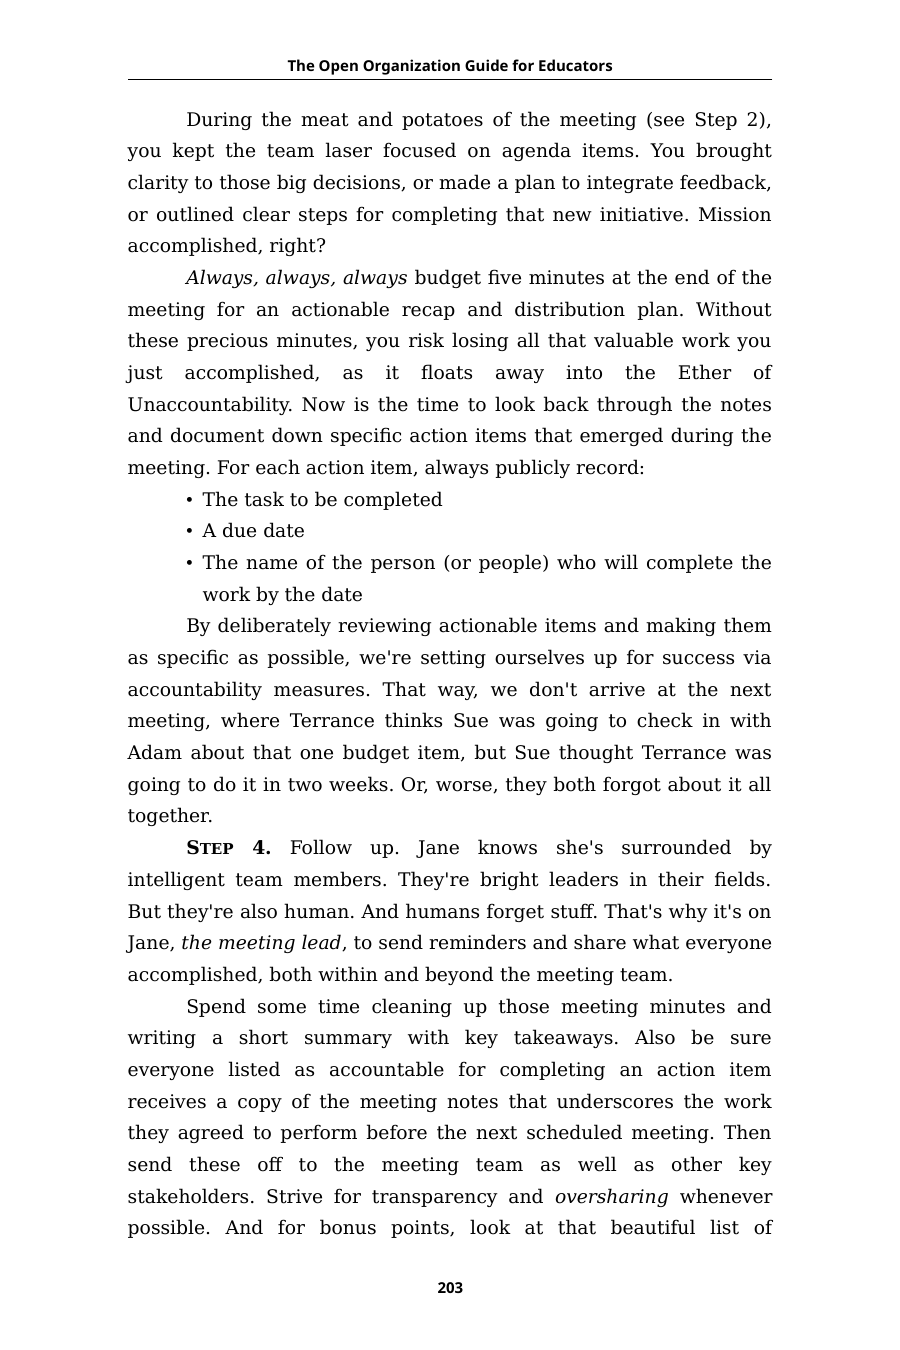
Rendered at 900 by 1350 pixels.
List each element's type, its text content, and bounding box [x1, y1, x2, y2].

text By deliberately reviewing actionable items and making them as specific as possible, we're setting ourselves up for success via accountability measures. That way, we don't arrive at the next meeting, where Terrance thinks Sue was going to check in with Adam about that one budget item, but Sue thought Terrance was going to do it in two weeks. Or, worse, they both forgot about it all together. [127, 615, 772, 827]
list A due date [186, 520, 772, 542]
text During the meat and potatoes of the meeting (see Step 2), you kept the team laser focused on agenda items. You brought clarity to those big decisions, or made a plan to integrate feedback, or outlined clear steps for completing that new initiative. Mission accomplished, right? [127, 109, 772, 257]
list The task to be completed [186, 489, 772, 511]
text Always, always, always budget five minutes at the end of the meeting for an actionable recap and distribution plan. Without these precious minutes, you risk losing all that valuable work you just accomplished, as it floats away into the Ether of Unaccountability. Now is the time to look back through the notes and document down specific action items that emerged during the meeting. For each action item, always publicly record: [127, 267, 772, 479]
list The name of the person (or people) who will complete the work by the date [186, 552, 772, 606]
text Spend some time cleaning up those meeting minutes and writing a short summary with key takeaways. Also be sure everyone listed as accountable for completing an action item receives a copy of the meeting notes that underscores the work they agreed to perform before the next scheduled meeting. Then send these off to the meeting team as well as other key stakeholders. Strive for transparency and oversharing whenever possible. And for bonus points, look at that beautiful list of [127, 996, 772, 1239]
text Step 4. Follow up. Jane knows she's surrounded by intelligent team members. They're bright leaders in their fields. But they're also human. And humans forget stuff. That's why it's on Jane, the meeting lead, to send reminders and share what everyone accomplished, both within and beyond the meeting team. [127, 837, 772, 986]
